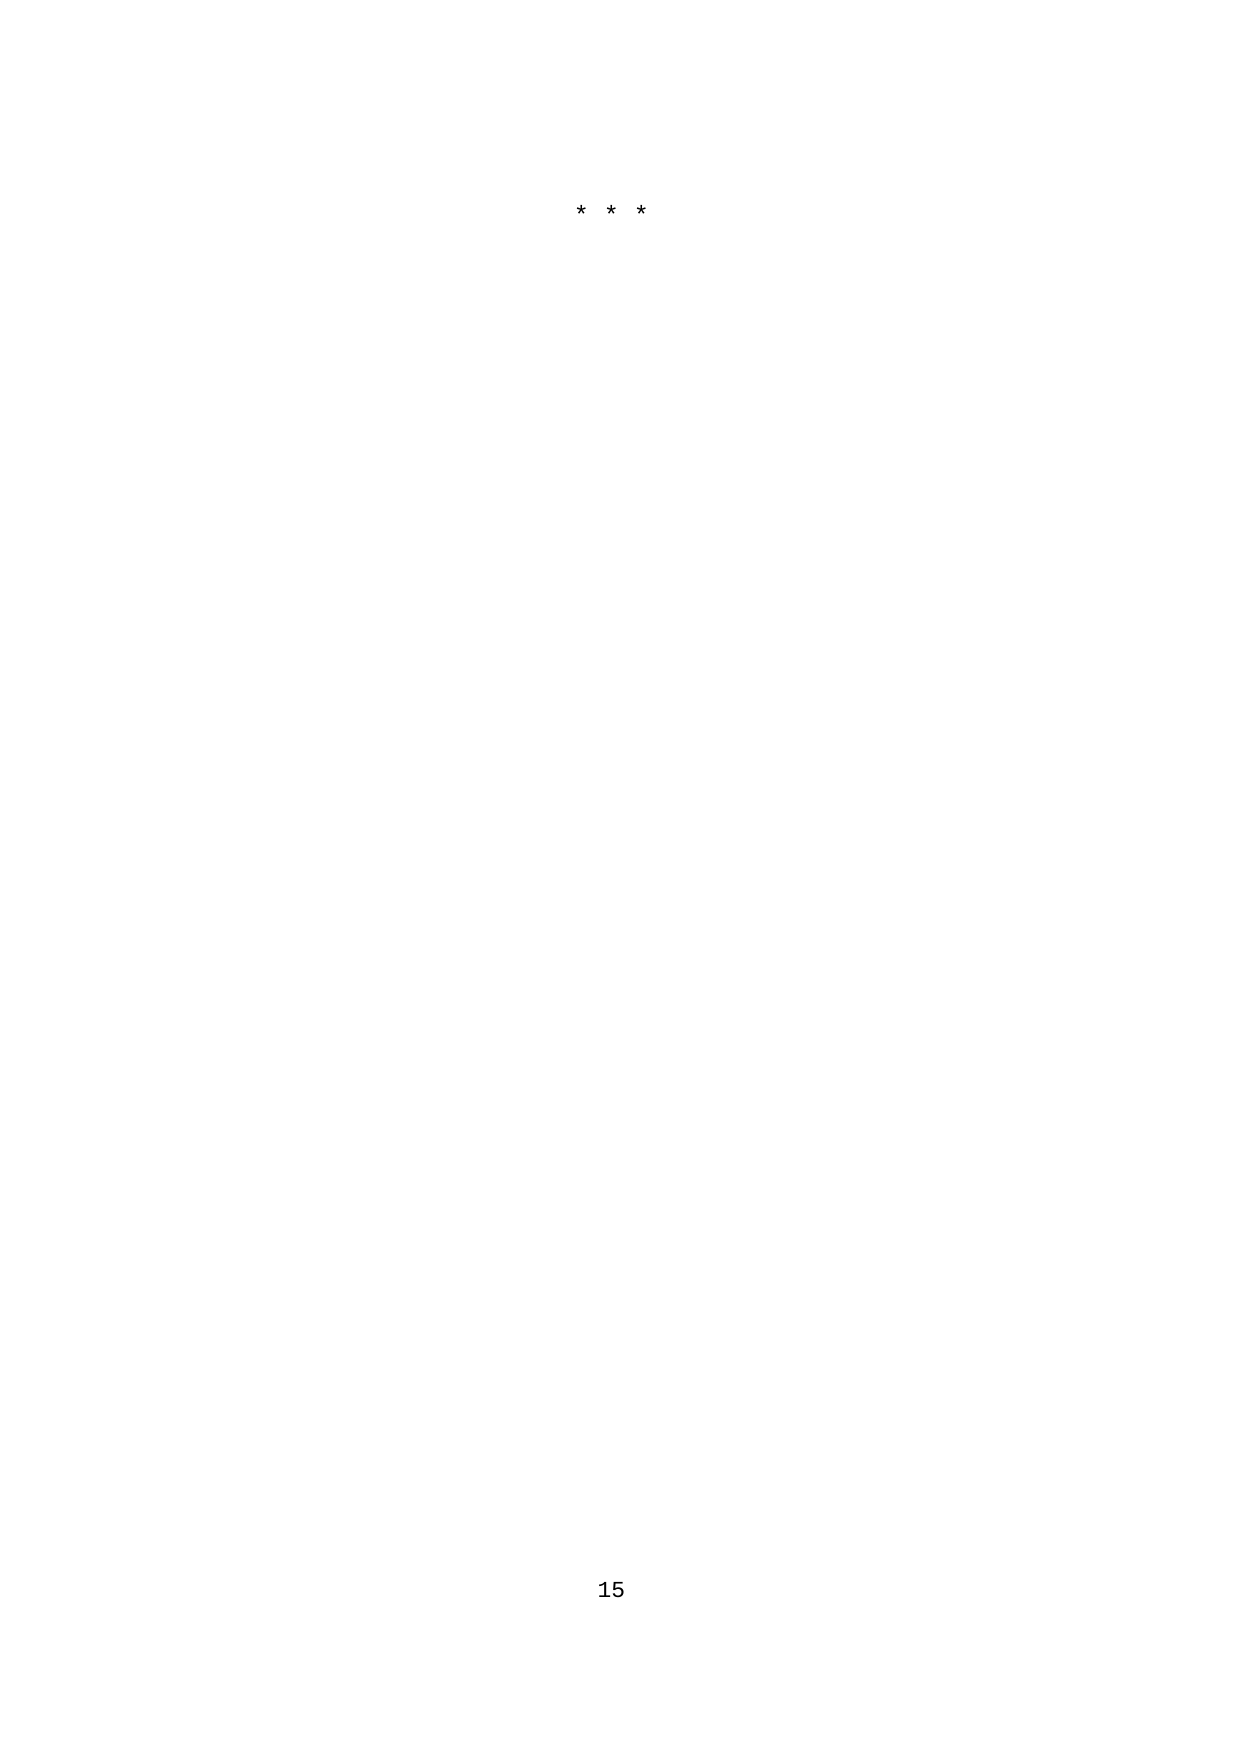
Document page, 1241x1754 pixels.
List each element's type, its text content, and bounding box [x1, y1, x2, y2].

subtitle * * * [159, 189, 1063, 232]
